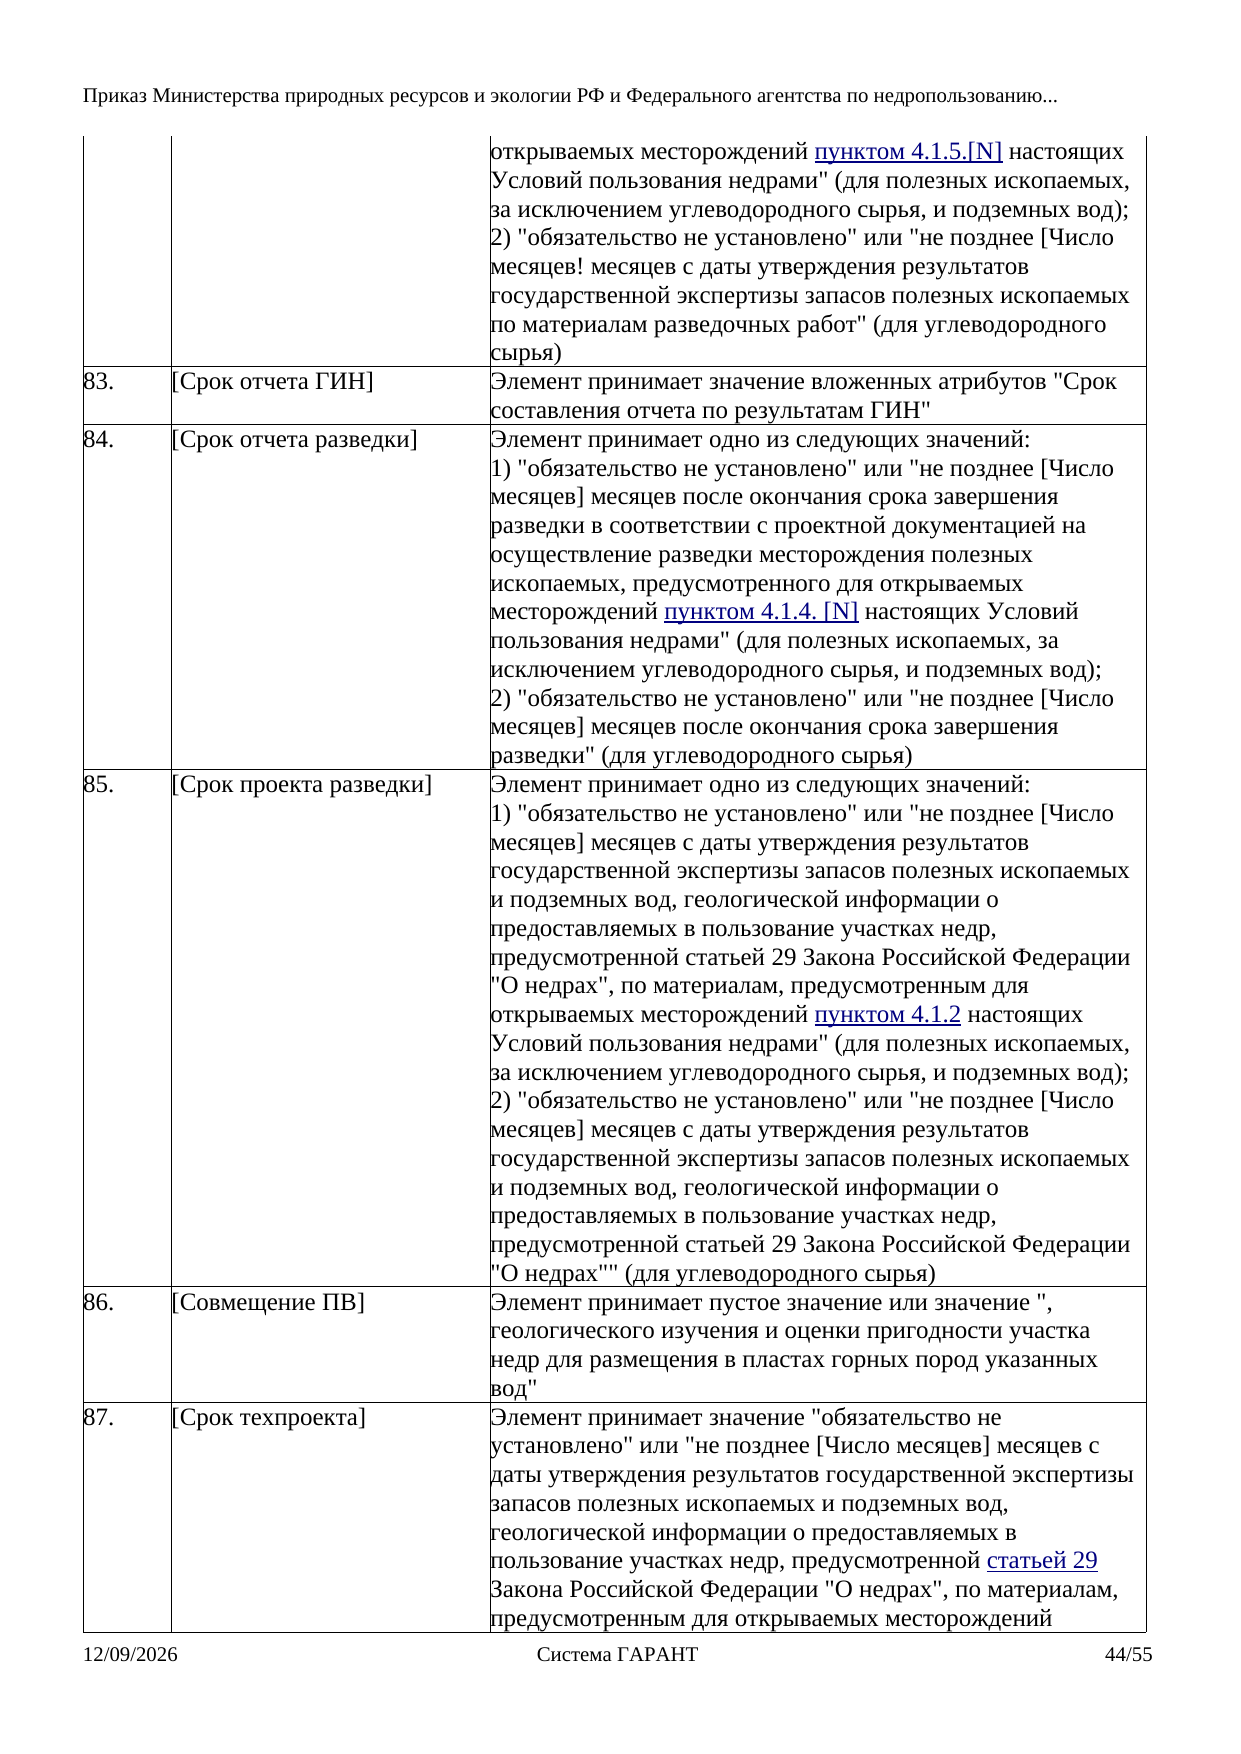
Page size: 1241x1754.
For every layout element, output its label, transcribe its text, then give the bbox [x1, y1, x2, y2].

table_cell Элемент принимает одно из следующих значений: 1) "обязательство не установлено" или "не позднее [Число месяцев] месяцев с даты утверждения результатов государственной экспертизы запасов полезных ископаемых и подземных вод, геологической информации о предоставляемых в пользование участках недр, предусмотренной статьей 29 Закона Российской Федерации "О недрах", по материалам, предусмотренным для открываемых месторождений пунктом 4.1.2 настоящих Условий пользования недрами" (для полезных ископаемых, за исключением углеводородного сырья, и подземных вод); 2) "обязательство не установлено" или "не позднее [Число месяцев] месяцев с даты утверждения результатов государственной экспертизы запасов полезных ископаемых и подземных вод, геологической информации о предоставляемых в пользование участках недр, предусмотренной статьей 29 Закона Российской Федерации "О недрах"" (для углеводородного сырья) [491, 770, 1146, 1286]
table_cell [172, 136, 490, 366]
table_cell [Совмещение ПВ] [172, 1287, 490, 1402]
table_cell [Срок отчета разведки] [172, 425, 490, 769]
table_cell Элемент принимает одно из следующих значений: 1) "обязательство не установлено" или "не позднее [Число месяцев] месяцев после окончания срока завершения разведки в соответствии с проектной документацией на осуществление разведки месторождения полезных ископаемых, предусмотренного для открываемых месторождений пунктом 4.1.4. [N] настоящих Условий пользования недрами" (для полезных ископаемых, за исключением углеводородного сырья, и подземных вод); 2) "обязательство не установлено" или "не позднее [Число месяцев] месяцев после окончания срока завершения разведки" (для углеводородного сырья) [491, 425, 1146, 769]
table_cell Элемент принимает пустое значение или значение ", геологического изучения и оценки пригодности участка недр для размещения в пластах горных пород указанных вод" [491, 1287, 1146, 1402]
table_cell [Срок отчета ГИН] [172, 367, 490, 424]
table_cell [Срок проекта разведки] [172, 770, 490, 1286]
table_cell 83. [84, 367, 171, 424]
table_cell 86. [84, 1287, 171, 1402]
table_cell Элемент принимает значение "обязательство не установлено" или "не позднее [Число месяцев] месяцев с даты утверждения результатов государственной экспертизы запасов полезных ископаемых и подземных вод, геологической информации о предоставляемых в пользование участках недр, предусмотренной статьей 29 Закона Российской Федерации "О недрах", по материалам, предусмотренным для открываемых месторождений [491, 1403, 1146, 1632]
table_cell 85. [84, 770, 171, 1286]
table_cell Элемент принимает значение вложенных атрибутов "Срок составления отчета по результатам ГИН" [491, 367, 1146, 424]
table_cell открываемых месторождений пунктом 4.1.5.[N] настоящих Условий пользования недрами" (для полезных ископаемых, за исключением углеводородного сырья, и подземных вод); 2) "обязательство не установлено" или "не позднее [Число месяцев! месяцев с даты утверждения результатов государственной экспертизы запасов полезных ископаемых по материалам разведочных работ" (для углеводородного сырья) [491, 136, 1146, 366]
table_cell 84. [84, 425, 171, 769]
table_cell 87. [84, 1403, 171, 1632]
table_cell [Срок техпроекта] [172, 1403, 490, 1632]
table_cell [84, 136, 171, 366]
